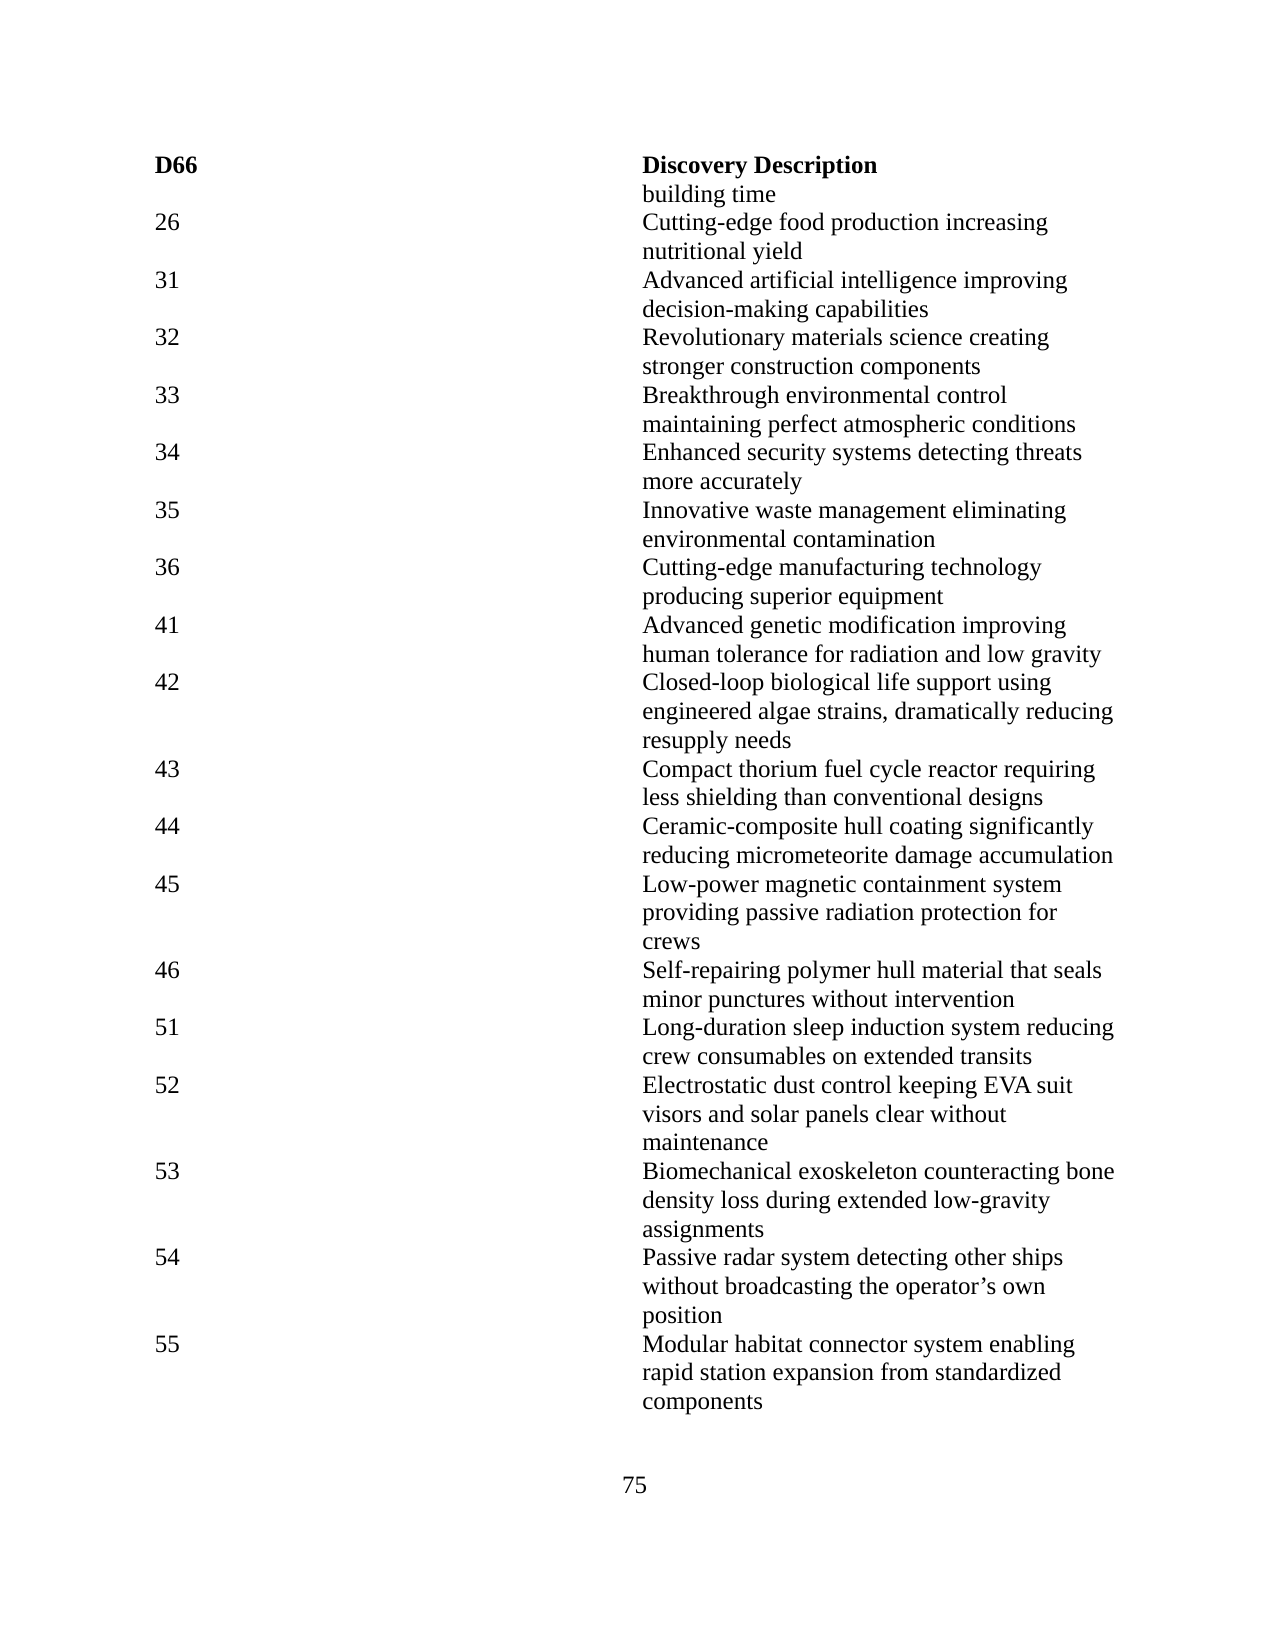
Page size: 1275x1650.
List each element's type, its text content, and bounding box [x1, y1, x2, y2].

table_header Discovery Description [638, 150, 1125, 179]
table_cell Modular habitat connector system enabling rapid station expansion from standardized components [638, 1329, 1125, 1415]
table_cell 36 [150, 553, 637, 610]
table_cell Enhanced security systems detecting threats more accurately [638, 438, 1125, 495]
table_cell 51 [150, 1013, 637, 1070]
table_cell 46 [150, 955, 637, 1012]
table_cell 32 [150, 323, 637, 380]
table_cell Revolutionary materials science creating stronger construction components [638, 323, 1125, 380]
table_cell Electrostatic dust control keeping EVA suit visors and solar panels clear without maintenance [638, 1070, 1125, 1156]
table_cell [150, 179, 637, 207]
table_cell Breakthrough environmental control maintaining perfect atmospheric conditions [638, 380, 1125, 437]
table_cell Low-power magnetic containment system providing passive radiation protection for crews [638, 869, 1125, 955]
table_cell Advanced genetic modification improving human tolerance for radiation and low gravity [638, 610, 1125, 667]
table_cell building time [638, 179, 1125, 207]
table_cell 42 [150, 668, 637, 754]
table_cell 34 [150, 438, 637, 495]
table_cell 41 [150, 610, 637, 667]
table_cell 52 [150, 1070, 637, 1156]
table_cell Self-repairing polymer hull material that seals minor punctures without intervention [638, 955, 1125, 1012]
table_cell Cutting-edge food production increasing nutritional yield [638, 208, 1125, 265]
table_cell Advanced artificial intelligence improving decision-making capabilities [638, 265, 1125, 322]
table_cell 35 [150, 495, 637, 552]
table_cell 43 [150, 754, 637, 811]
table_cell Passive radar system detecting other ships without broadcasting the operator’s own position [638, 1243, 1125, 1329]
table_cell Compact thorium fuel cycle reactor requiring less shielding than conventional designs [638, 754, 1125, 811]
table_cell Ceramic-composite hull coating significantly reducing micrometeorite damage accumulation [638, 811, 1125, 869]
table_cell 31 [150, 265, 637, 322]
table_cell 45 [150, 869, 637, 955]
table_cell Biomechanical exoskeleton counteracting bone density loss during extended low-gravity assignments [638, 1156, 1125, 1242]
table_cell 53 [150, 1156, 637, 1242]
table_cell 55 [150, 1329, 637, 1415]
table_header D66 [150, 150, 637, 179]
table_cell 26 [150, 208, 637, 265]
table_cell Cutting-edge manufacturing technology producing superior equipment [638, 553, 1125, 610]
table_cell 44 [150, 811, 637, 869]
table_cell Innovative waste management eliminating environmental contamination [638, 495, 1125, 552]
table_cell Closed-loop biological life support using engineered algae strains, dramatically reducing resupply needs [638, 668, 1125, 754]
table_cell 33 [150, 380, 637, 437]
table_cell 54 [150, 1243, 637, 1329]
table_cell Long-duration sleep induction system reducing crew consumables on extended transits [638, 1013, 1125, 1070]
